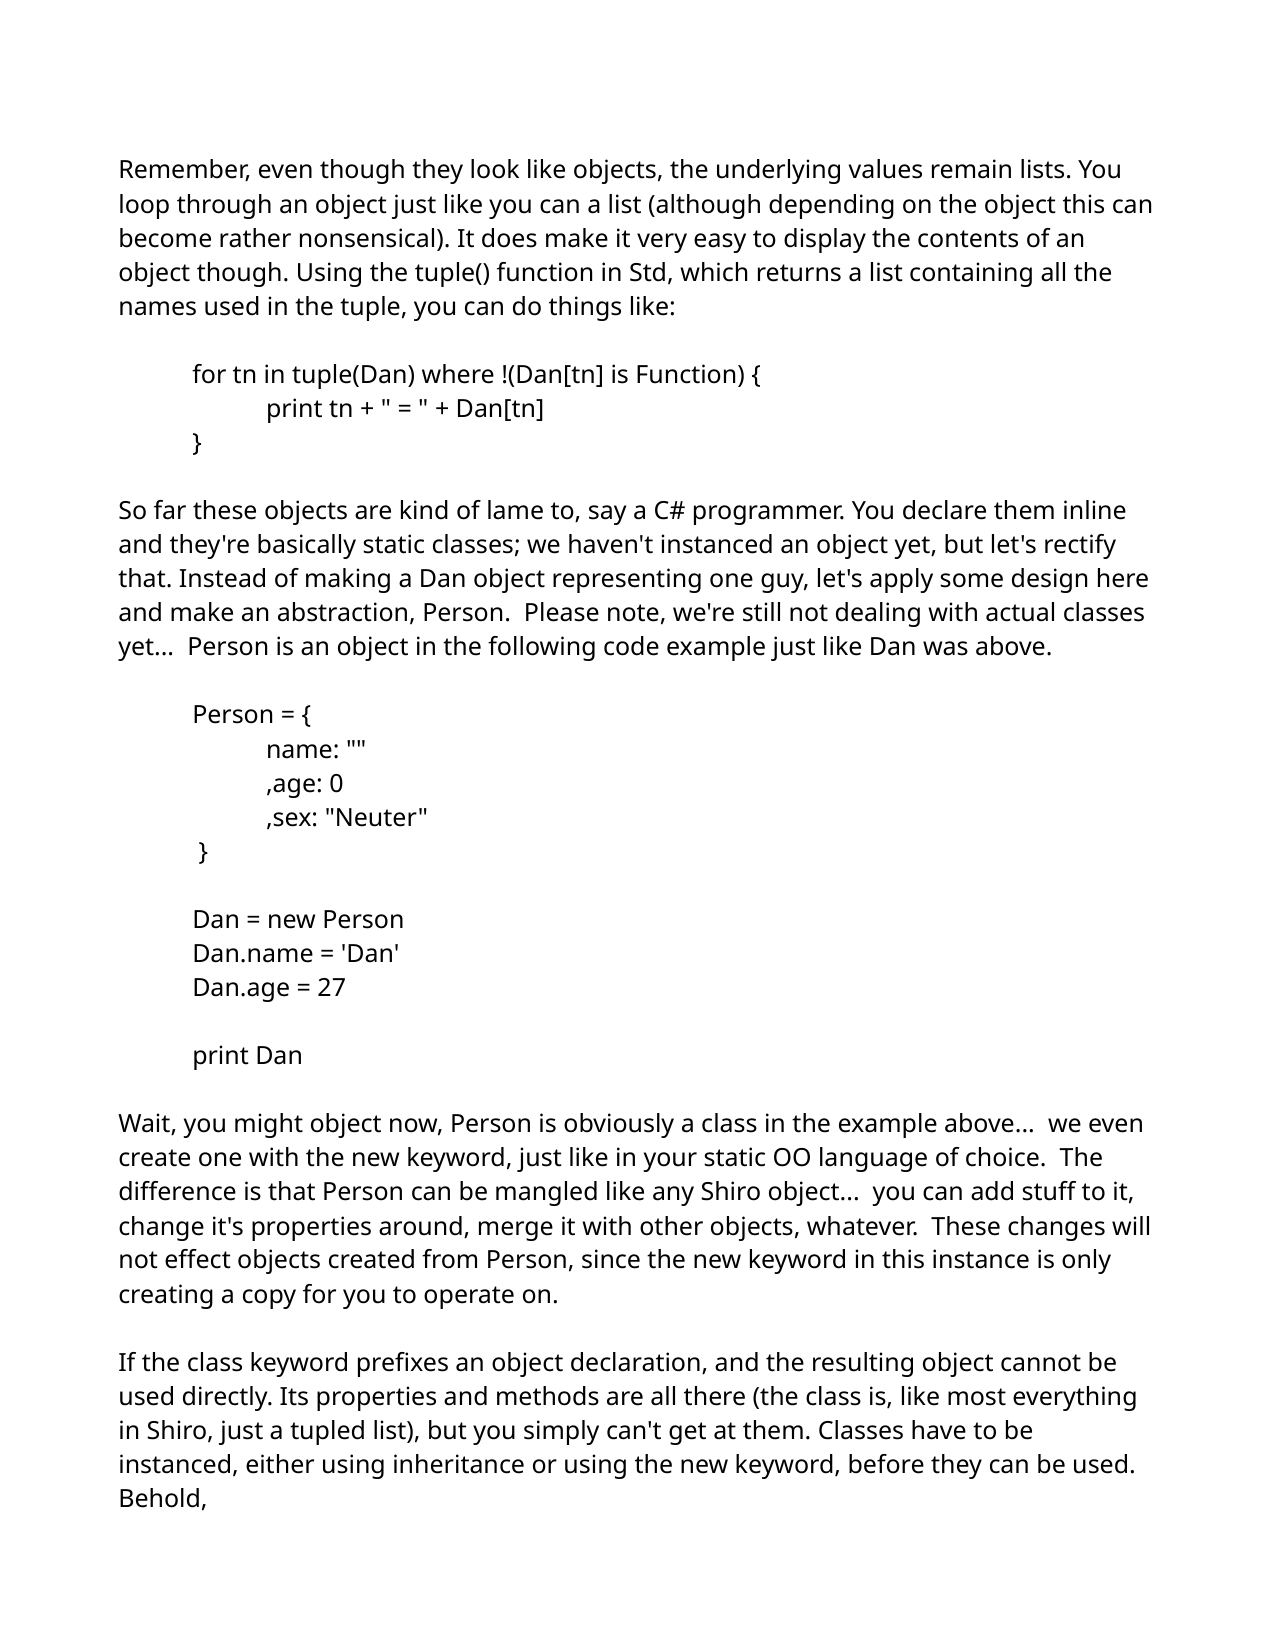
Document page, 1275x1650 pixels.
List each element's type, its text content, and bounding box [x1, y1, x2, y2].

text print tn + " = " + Dan[tn] [118, 391, 1157, 425]
text So far these objects are kind of lame to, say a C# programmer. You declare them inline and they're basically static classes; we haven't instanced an object yet, but let's rectify that. Instead of making a Dan object representing one guy, let's apply some design here and make an abstraction, Person. Please note, we're still not dealing with actual classes yet... Person is an object in the following code example just like Dan was above. [118, 493, 1157, 663]
text } [118, 425, 1157, 459]
text Person = { [118, 697, 1157, 731]
text ,sex: "Neuter" [118, 799, 1157, 833]
text print Dan [118, 1038, 1157, 1072]
text Dan.age = 27 [118, 970, 1157, 1004]
text name: "" [118, 731, 1157, 765]
text } [118, 833, 1157, 867]
text Wait, you might object now, Person is obviously a class in the example above... we even create one with the new keyword, just like in your static OO language of choice. The difference is that Person can be mangled like any Shiro object... you can add stuff to it, change it's properties around, merge it with other objects, whatever. These changes will not effect objects created from Person, since the new keyword in this instance is only creating a copy for you to operate on. [118, 1106, 1157, 1310]
text Remember, even though they look like objects, the underlying values remain lists. You loop through an object just like you can a list (although depending on the object this can become rather nonsensical). It does make it very easy to display the contents of an object though. Using the tuple() function in Std, which returns a list containing all the names used in the tuple, you can do things like: [118, 152, 1157, 322]
text for tn in tuple(Dan) where !(Dan[tn] is Function) { [118, 357, 1157, 391]
text ,age: 0 [118, 765, 1157, 799]
text Dan.name = 'Dan' [118, 936, 1157, 970]
text If the class keyword prefixes an object declaration, and the resulting object cannot be used directly. Its properties and methods are all there (the class is, like most everything in Shiro, just a tupled list), but you simply can't get at them. Classes have to be instanced, either using inheritance or using the new keyword, before they can be used. Behold, [118, 1344, 1157, 1515]
text Dan = new Person [118, 902, 1157, 936]
